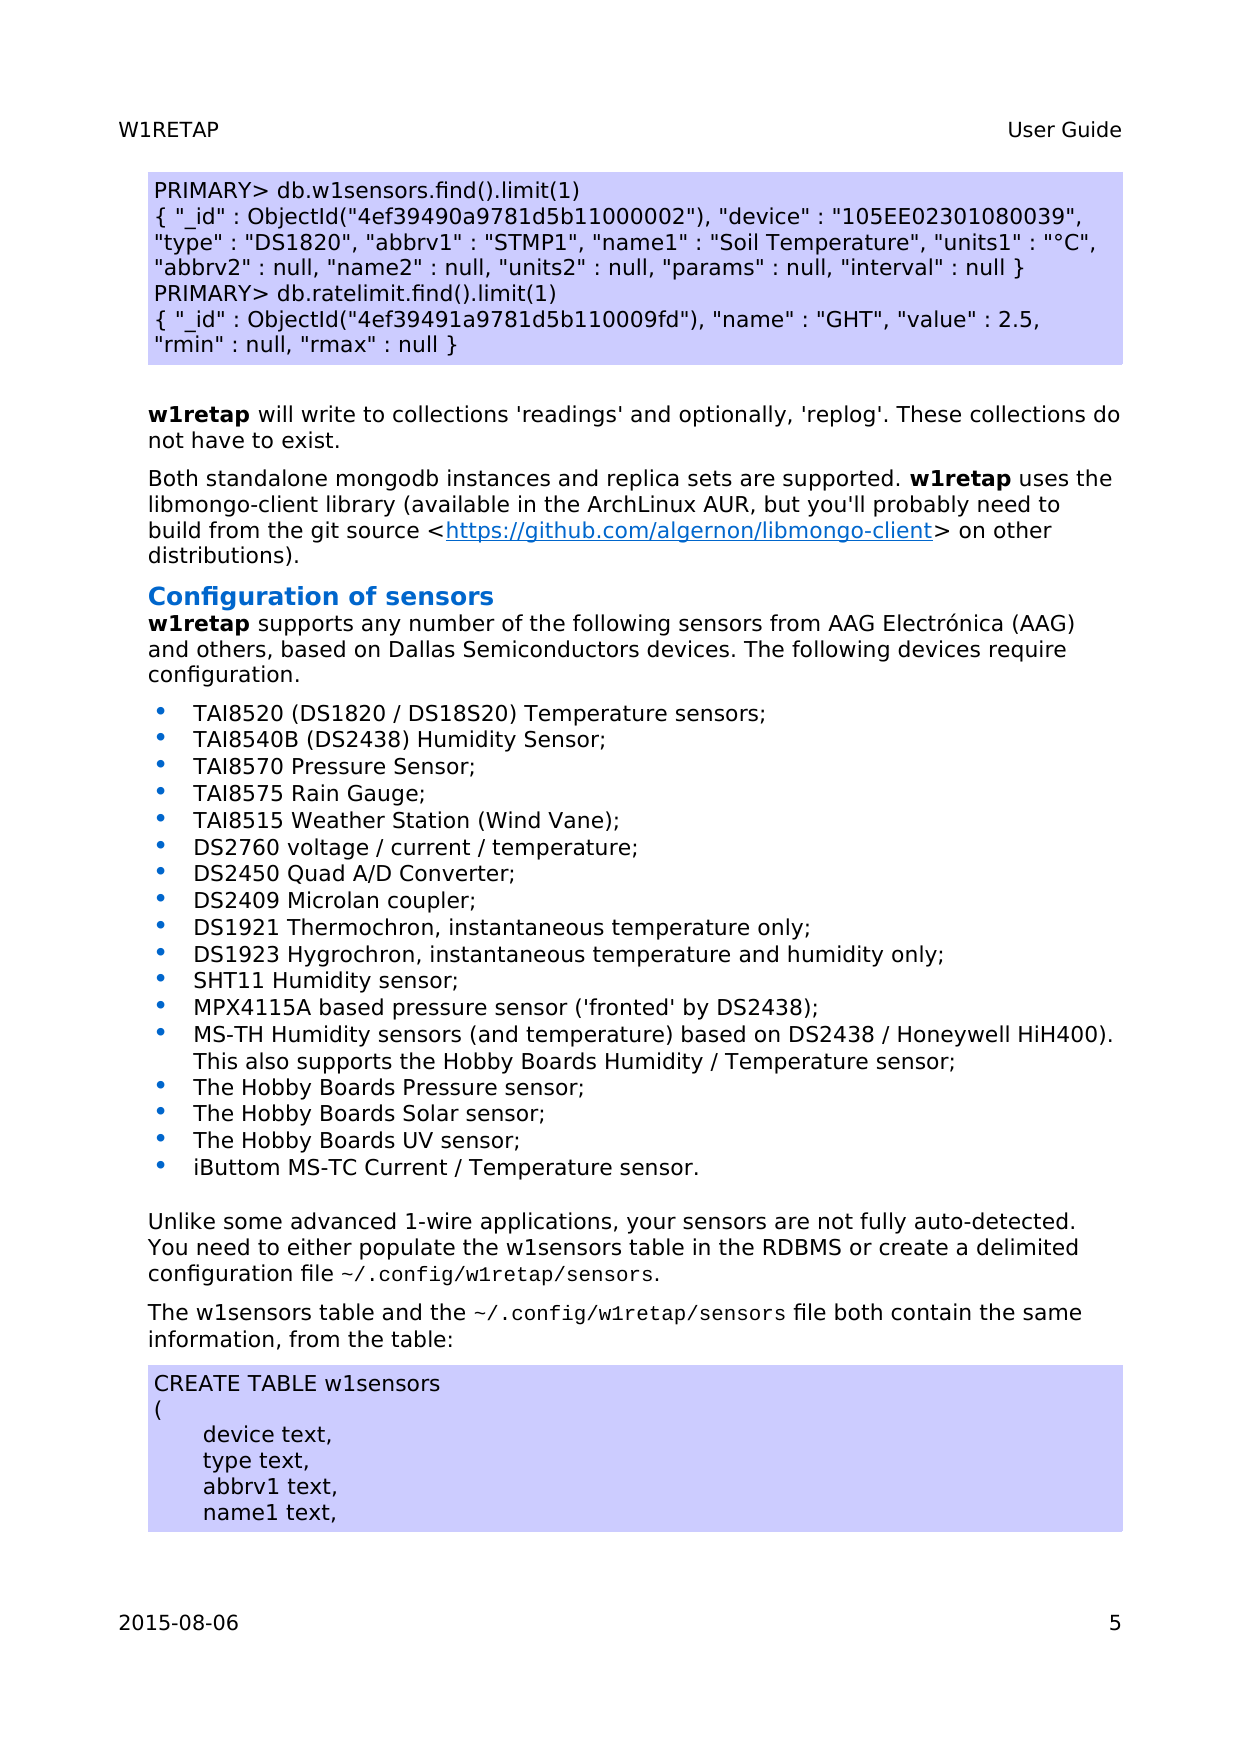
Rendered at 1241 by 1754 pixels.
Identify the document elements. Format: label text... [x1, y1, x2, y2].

list iButtom MS-TC Current / Temperature sensor. [156, 1155, 1122, 1181]
list DS2450 Quad A/D Converter; [156, 861, 1122, 888]
list The Hobby Boards Solar sensor; [156, 1101, 1122, 1128]
list SHT11 Humidity sensor; [156, 968, 1122, 995]
text PRIMARY> db.w1sensors.find().limit(1) [149, 173, 1122, 198]
list DS2760 voltage / current / temperature; [156, 834, 1122, 861]
list DS1923 Hygrochron, instantaneous temperature and humidity only; [156, 942, 1122, 968]
text w1retap supports any number of the following sensors from AAG Electrónica (AAG) and others, based on Dallas Semiconductors devices. The following devices require configuration. [148, 611, 1122, 688]
list The Hobby Boards Pressure sensor; [156, 1074, 1122, 1101]
list MS-TH Humidity sensors (and temperature) based on DS2438 / Honeywell HiH400). This also supports the Hobby Boards Humidity / Temperature sensor; [156, 1022, 1122, 1074]
list TAI8540B (DS2438) Humidity Sensor; [156, 727, 1122, 754]
text PRIMARY> db.ratelimit.find().limit(1) [149, 275, 1122, 301]
list DS2409 Microlan coupler; [156, 888, 1122, 915]
list MPX4115A based pressure sensor ('fronted' by DS2438); [156, 995, 1122, 1022]
subtitle Configuration of sensors [148, 582, 1122, 611]
text Unlike some advanced 1-wire applications, your sensors are not fully auto-detected. You need to either populate the w1sensors table in the RDBMS or create a delimited configuration file ~/.config/w1retap/sensors. [148, 1209, 1122, 1287]
list TAI8575 Rain Gauge; [156, 781, 1122, 808]
list TAI8570 Pressure Sensor; [156, 754, 1122, 781]
list TAI8520 (DS1820 / DS18S20) Temperature sensors; [156, 701, 1122, 727]
text { "_id" : ObjectId("4ef39490a9781d5b11000002"), "device" : "105EE02301080039", "type" : "DS1820", "abbrv1" : "STMP1", "name1" : "Soil Temperature", "units1" : "°C", "abbrv2" : null, "name2" : null, "units2" : null, "params" : null, "interval" : null } [149, 198, 1122, 275]
list TAI8515 Weather Station (Wind Vane); [156, 808, 1122, 834]
list The Hobby Boards UV sensor; [156, 1128, 1122, 1155]
text CREATE TABLE w1sensors ( device text, type text, abbrv1 text, name1 text, [149, 1366, 1122, 1531]
text { "_id" : ObjectId("4ef39491a9781d5b110009fd"), "name" : "GHT", "value" : 2.5, "rmin" : null, "rmax" : null } [149, 301, 1122, 364]
text The w1sensors table and the ~/.config/w1retap/sensors file both contain the same information, from the table: [148, 1300, 1122, 1352]
text Both standalone mongodb instances and replica sets are supported. w1retap uses the libmongo-client library (available in the ArchLinux AUR, but you'll probably need to build from the git source <https://github.com/algernon/libmongo-client> on other distributions). [148, 466, 1122, 569]
list DS1921 Thermochron, instantaneous temperature only; [156, 915, 1122, 942]
text w1retap will write to collections 'readings' and optionally, 'replog'. These collections do not have to exist. [148, 402, 1122, 454]
